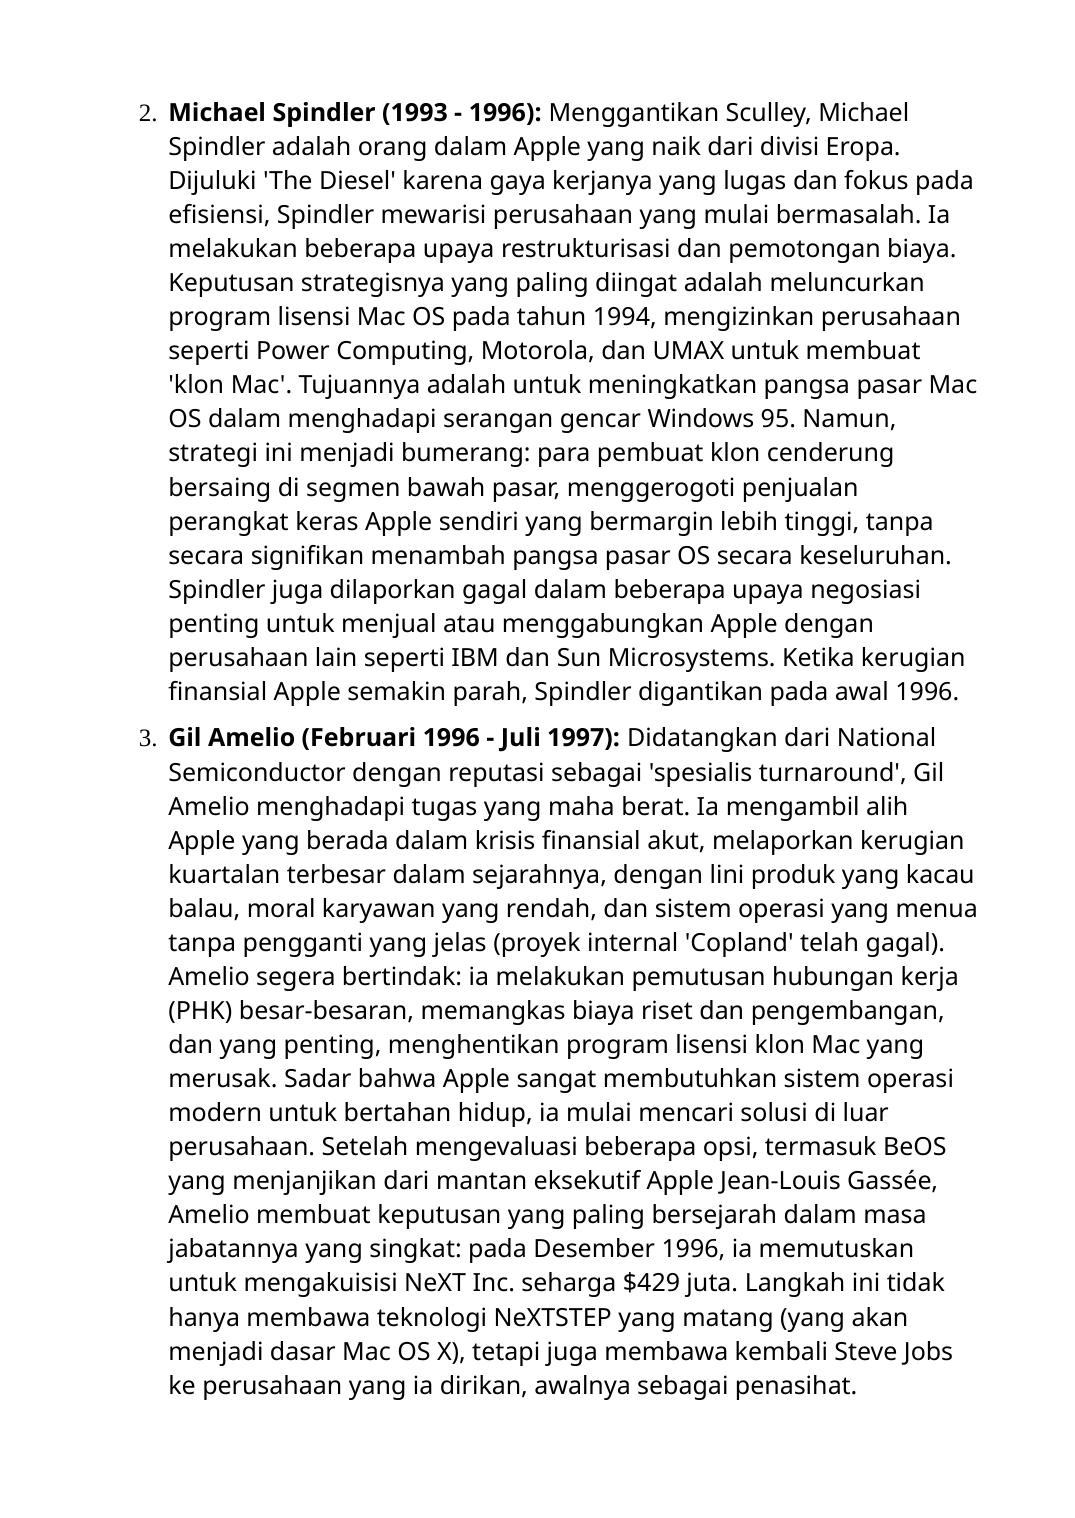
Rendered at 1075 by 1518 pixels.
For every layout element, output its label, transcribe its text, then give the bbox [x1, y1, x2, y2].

list Gil Amelio (Februari 1996 - Juli 1997): Didatangkan dari National Semiconductor dengan reputasi sebagai 'spesialis turnaround', Gil Amelio menghadapi tugas yang maha berat. Ia mengambil alih Apple yang berada dalam krisis finansial akut, melaporkan kerugian kuartalan terbesar dalam sejarahnya, dengan lini produk yang kacau balau, moral karyawan yang rendah, dan sistem operasi yang menua tanpa pengganti yang jelas (proyek internal 'Copland' telah gagal). Amelio segera bertindak: ia melakukan pemutusan hubungan kerja (PHK) besar-besaran, memangkas biaya riset dan pengembangan, dan yang penting, menghentikan program lisensi klon Mac yang merusak. Sadar bahwa Apple sangat membutuhkan sistem operasi modern untuk bertahan hidup, ia mulai mencari solusi di luar perusahaan. Setelah mengevaluasi beberapa opsi, termasuk BeOS yang menjanjikan dari mantan eksekutif Apple Jean-Louis Gassée, Amelio membuat keputusan yang paling bersejarah dalam masa jabatannya yang singkat: pada Desember 1996, ia memutuskan untuk mengakuisisi NeXT Inc. seharga $429 juta. Langkah ini tidak hanya membawa teknologi NeXTSTEP yang matang (yang akan menjadi dasar Mac OS X), tetapi juga membawa kembali Steve Jobs ke perusahaan yang ia dirikan, awalnya sebagai penasihat. [139, 720, 980, 1401]
list Michael Spindler (1993 - 1996): Menggantikan Sculley, Michael Spindler adalah orang dalam Apple yang naik dari divisi Eropa. Dijuluki 'The Diesel' karena gaya kerjanya yang lugas dan fokus pada efisiensi, Spindler mewarisi perusahaan yang mulai bermasalah. Ia melakukan beberapa upaya restrukturisasi dan pemotongan biaya. Keputusan strategisnya yang paling diingat adalah meluncurkan program lisensi Mac OS pada tahun 1994, mengizinkan perusahaan seperti Power Computing, Motorola, dan UMAX untuk membuat 'klon Mac'. Tujuannya adalah untuk meningkatkan pangsa pasar Mac OS dalam menghadapi serangan gencar Windows 95. Namun, strategi ini menjadi bumerang: para pembuat klon cenderung bersaing di segmen bawah pasar, menggerogoti penjualan perangkat keras Apple sendiri yang bermargin lebih tinggi, tanpa secara signifikan menambah pangsa pasar OS secara keseluruhan. Spindler juga dilaporkan gagal dalam beberapa upaya negosiasi penting untuk menjual atau menggabungkan Apple dengan perusahaan lain seperti IBM dan Sun Microsystems. Ketika kerugian finansial Apple semakin parah, Spindler digantikan pada awal 1996. [139, 94, 980, 708]
